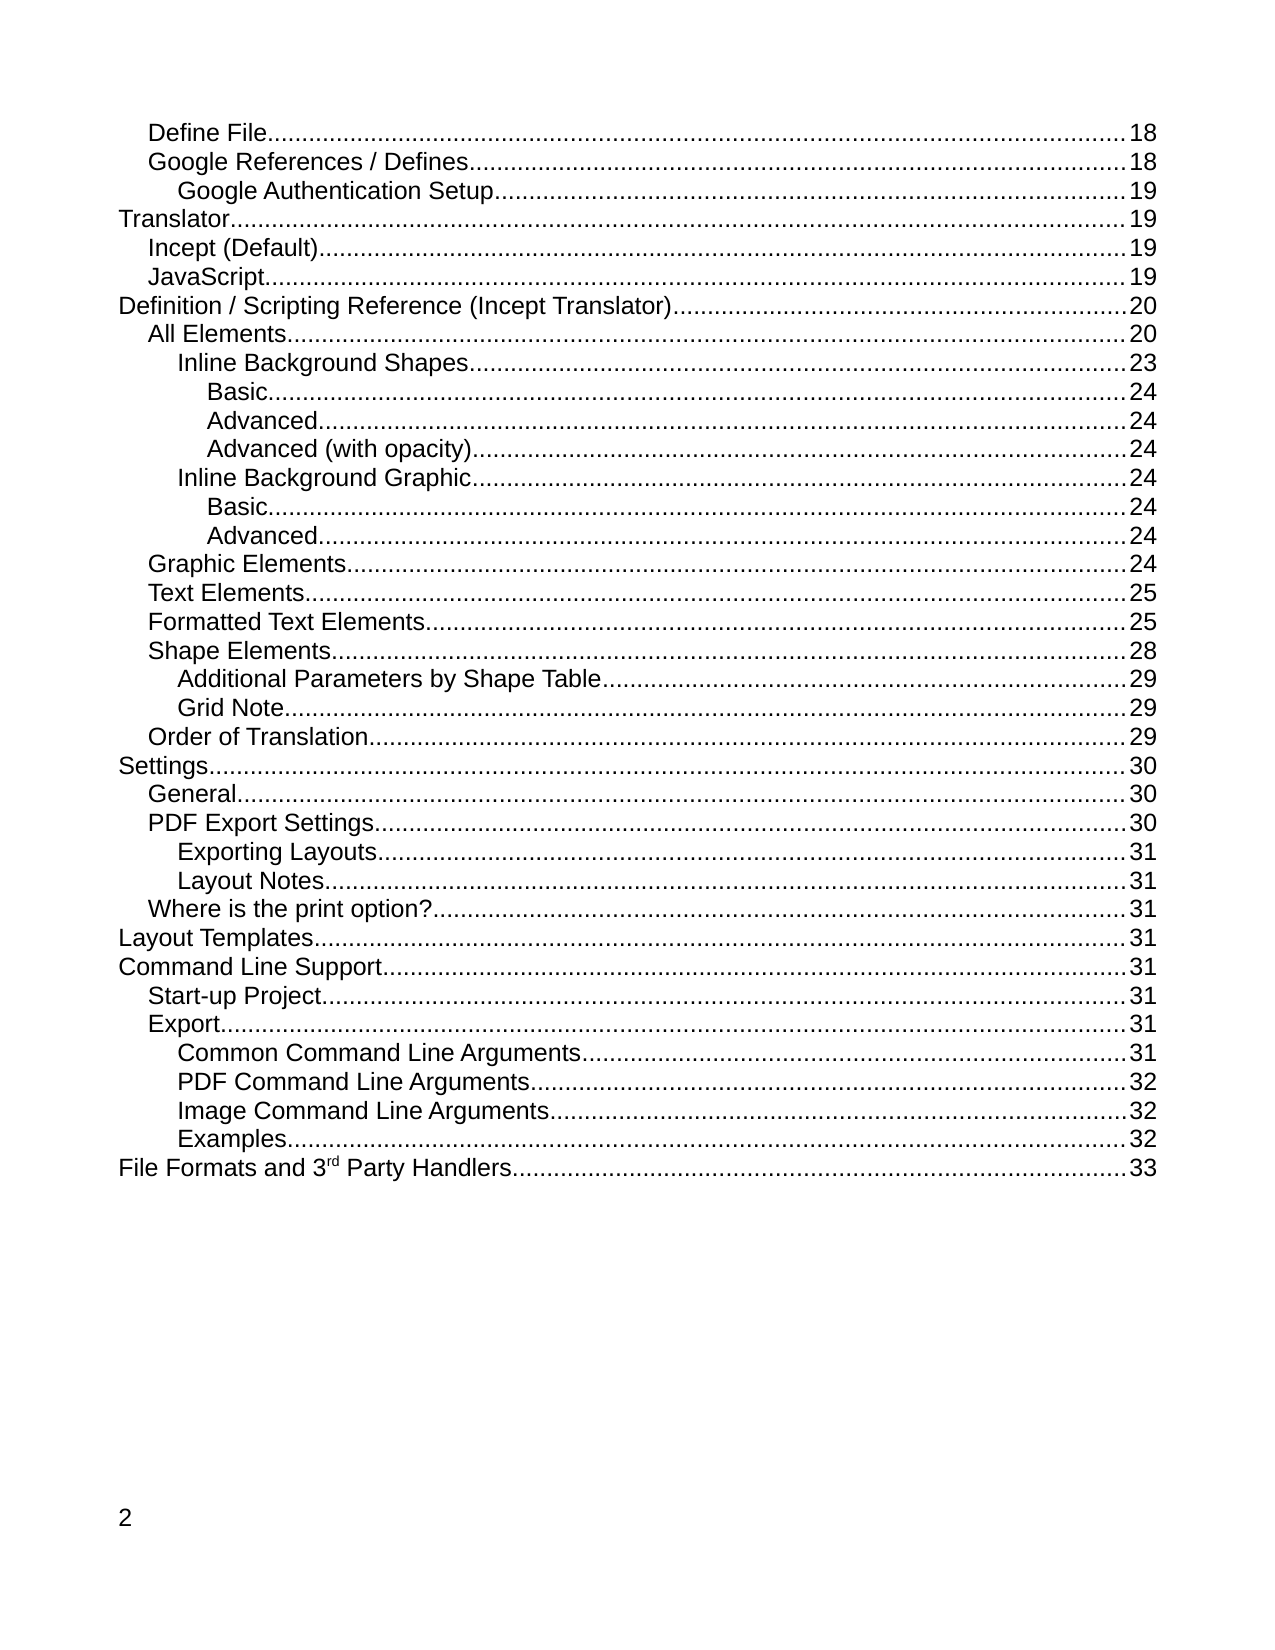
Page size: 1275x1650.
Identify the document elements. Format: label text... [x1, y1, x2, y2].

text Start-up Project 31 [148, 981, 1157, 1009]
text Image Command Line Arguments 32 [177, 1096, 1157, 1124]
text All Elements 20 [148, 319, 1157, 348]
text Layout Notes 31 [177, 866, 1157, 894]
text Basic 24 [207, 492, 1157, 521]
text Translator 19 [118, 204, 1157, 233]
text File Formats and 3rd Party Handlers 33 [118, 1153, 1157, 1182]
text Basic 24 [207, 377, 1157, 406]
text Common Command Line Arguments 31 [177, 1038, 1157, 1067]
text Inline Background Graphic 24 [177, 463, 1157, 492]
text Google Authentication Setup 19 [177, 176, 1157, 204]
text Incept (Default) 19 [148, 233, 1157, 262]
text JavaScript 19 [148, 262, 1157, 291]
text Advanced 24 [207, 406, 1157, 434]
text Grid Note 29 [177, 693, 1157, 722]
text Definition / Scripting Reference (Incept Translator) 20 [118, 291, 1157, 319]
text Order of Translation 29 [148, 722, 1157, 751]
text Where is the print option? 31 [148, 894, 1157, 923]
text Inline Background Shapes 23 [177, 348, 1157, 377]
text Layout Templates 31 [118, 923, 1157, 952]
text Exporting Layouts 31 [177, 837, 1157, 866]
text Export 31 [148, 1009, 1157, 1038]
text Shape Elements 28 [148, 636, 1157, 664]
text Text Elements 25 [148, 578, 1157, 607]
text Define File 18 [148, 118, 1157, 147]
text Examples 32 [177, 1124, 1157, 1153]
text Advanced (with opacity) 24 [207, 434, 1157, 463]
text Additional Parameters by Shape Table 29 [177, 664, 1157, 693]
text Settings 30 [118, 751, 1157, 779]
text General 30 [148, 779, 1157, 808]
text PDF Export Settings 30 [148, 808, 1157, 837]
text Advanced 24 [207, 521, 1157, 549]
text Command Line Support 31 [118, 952, 1157, 981]
text Graphic Elements 24 [148, 549, 1157, 578]
text Google References / Defines 18 [148, 147, 1157, 176]
text Formatted Text Elements 25 [148, 607, 1157, 636]
text PDF Command Line Arguments 32 [177, 1067, 1157, 1096]
